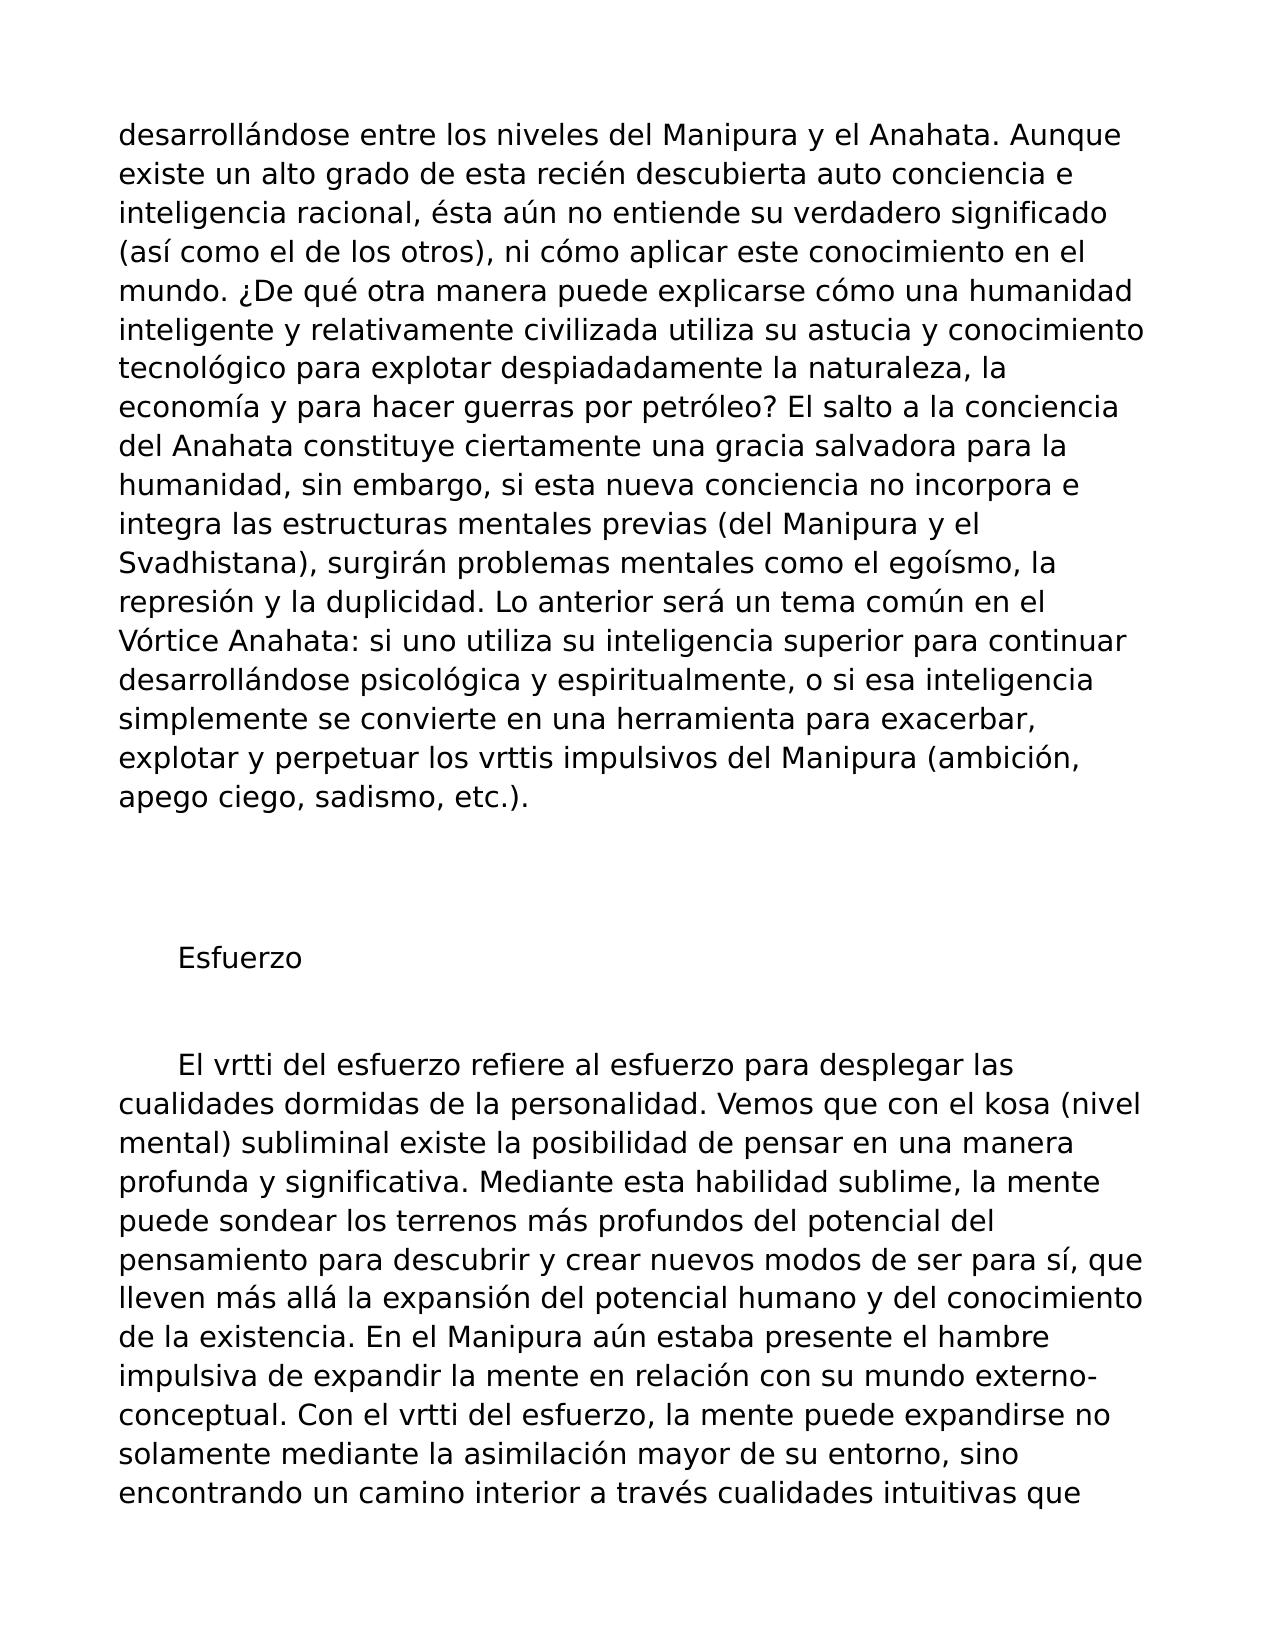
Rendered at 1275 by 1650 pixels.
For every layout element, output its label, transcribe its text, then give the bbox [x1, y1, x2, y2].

text desarrollándose entre los niveles del Manipura y el Anahata. Aunque existe un alto grado de esta recién descubierta auto conciencia e inteligencia racional, ésta aún no entiende su verdadero significado (así como el de los otros), ni cómo aplicar este conocimiento en el mundo. ¿De qué otra manera puede explicarse cómo una humanidad inteligente y relativamente civilizada utiliza su astucia y conocimiento tecnológico para explotar despiadadamente la naturaleza, la economía y para hacer guerras por petróleo? El salto a la conciencia del Anahata constituye ciertamente una gracia salvadora para la humanidad, sin embargo, si esta nueva conciencia no incorpora e integra las estructuras mentales previas (del Manipura y el Svadhistana), surgirán problemas mentales como el egoísmo, la represión y la duplicidad. Lo anterior será un tema común en el Vórtice Anahata: si uno utiliza su inteligencia superior para continuar desarrollándose psicológica y espiritualmente, o si esa inteligencia simplemente se convierte en una herramienta para exacerbar, explotar y perpetuar los vrttis impulsivos del Manipura (ambición, apego ciego, sadismo, etc.). [118, 118, 1157, 814]
text Esfuerzo [118, 941, 1157, 975]
text El vrtti del esfuerzo refiere al esfuerzo para desplegar las cualidades dormidas de la personalidad. Vemos que con el kosa (nivel mental) subliminal existe la posibilidad de pensar en una manera profunda y significativa. Mediante esta habilidad sublime, la mente puede sondear los terrenos más profundos del potencial del pensamiento para descubrir y crear nuevos modos de ser para sí, que lleven más allá la expansión del potencial humano y del conocimiento de la existencia. En el Manipura aún estaba presente el hambre impulsiva de expandir la mente en relación con su mundo externo- conceptual. Con el vrtti del esfuerzo, la mente puede expandirse no solamente mediante la asimilación mayor de su entorno, sino encontrando un camino interior a través cualidades intuitivas que [118, 1048, 1157, 1511]
